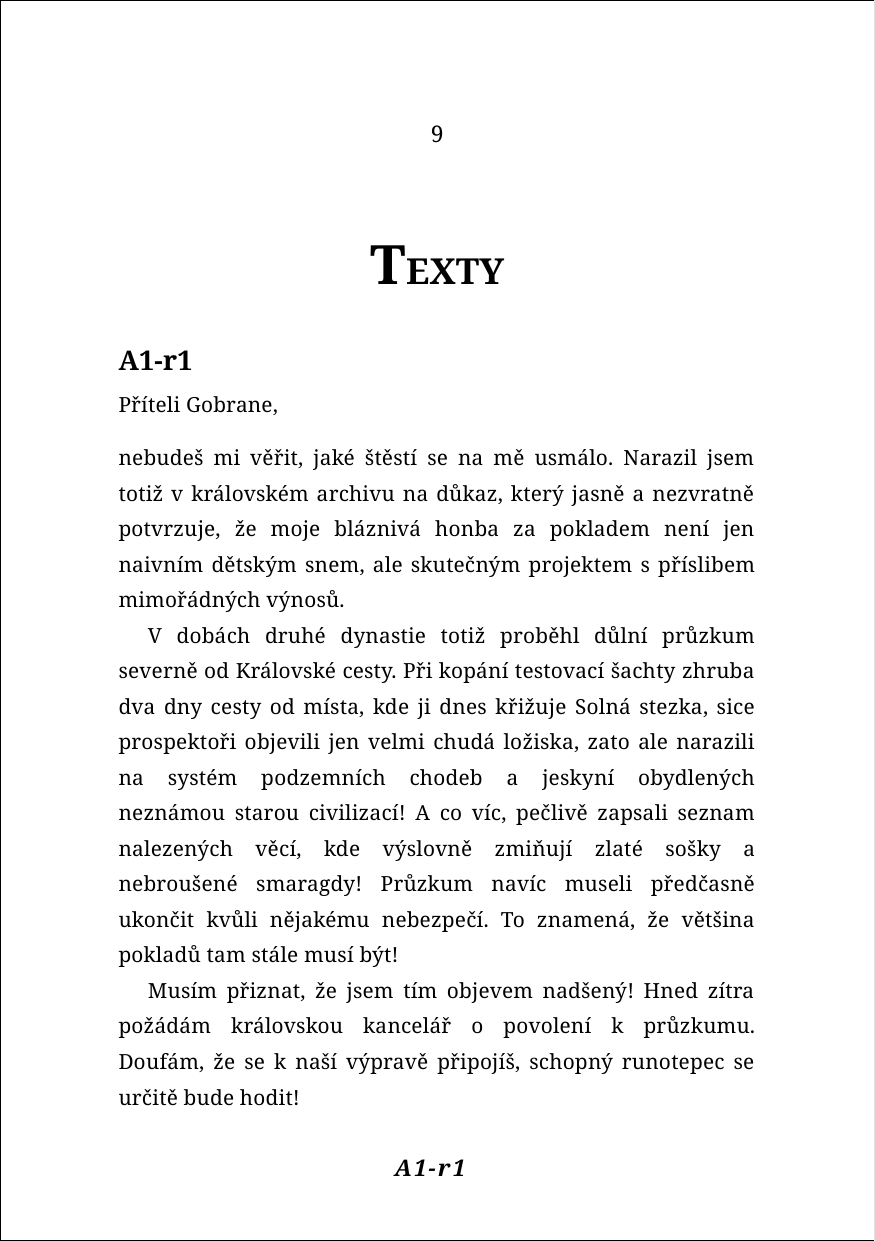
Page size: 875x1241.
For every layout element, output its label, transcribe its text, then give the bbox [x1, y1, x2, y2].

text nebudeš mi věřit, jaké štěstí se na mě usmálo. Narazil jsem totiž v královském archivu na důkaz, který jasně a nezvratně potvrzuje, že moje bláznivá honba za pokladem není jen naivním dětským snem, ale skutečným projektem s příslibem mimořádných výnosů. V dobách druhé dynastie totiž proběhl důlní průzkum severně od Královské cesty. Při kopání testovací šachty zhruba dva dny cesty od místa, kde ji dnes křižuje Solná stezka, sice prospektoři objevili jen velmi chudá ložiska, zato ale narazili na systém podzemních chodeb a jeskyní obydlených neznámou starou civilizací! A co víc, pečlivě zapsali seznam nalezených věcí, kde výslovně zmiňují zlaté sošky a nebroušené smaragdy! Průzkum navíc museli předčasně ukončit kvůli nějakému nebezpečí. To znamená, že většina pokladů tam stále musí být! Musím přiznat, že jsem tím objevem nadšený! Hned zítra požádám královskou kancelář o povolení k průzkumu. Doufám, že se k naší výpravě připojíš, schopný runotepec se určitě bude hodit! [118, 443, 756, 1111]
subtitle A1-r1 [118, 341, 756, 378]
subtitle Texty [118, 226, 756, 300]
text Příteli Gobrane, [118, 390, 756, 418]
